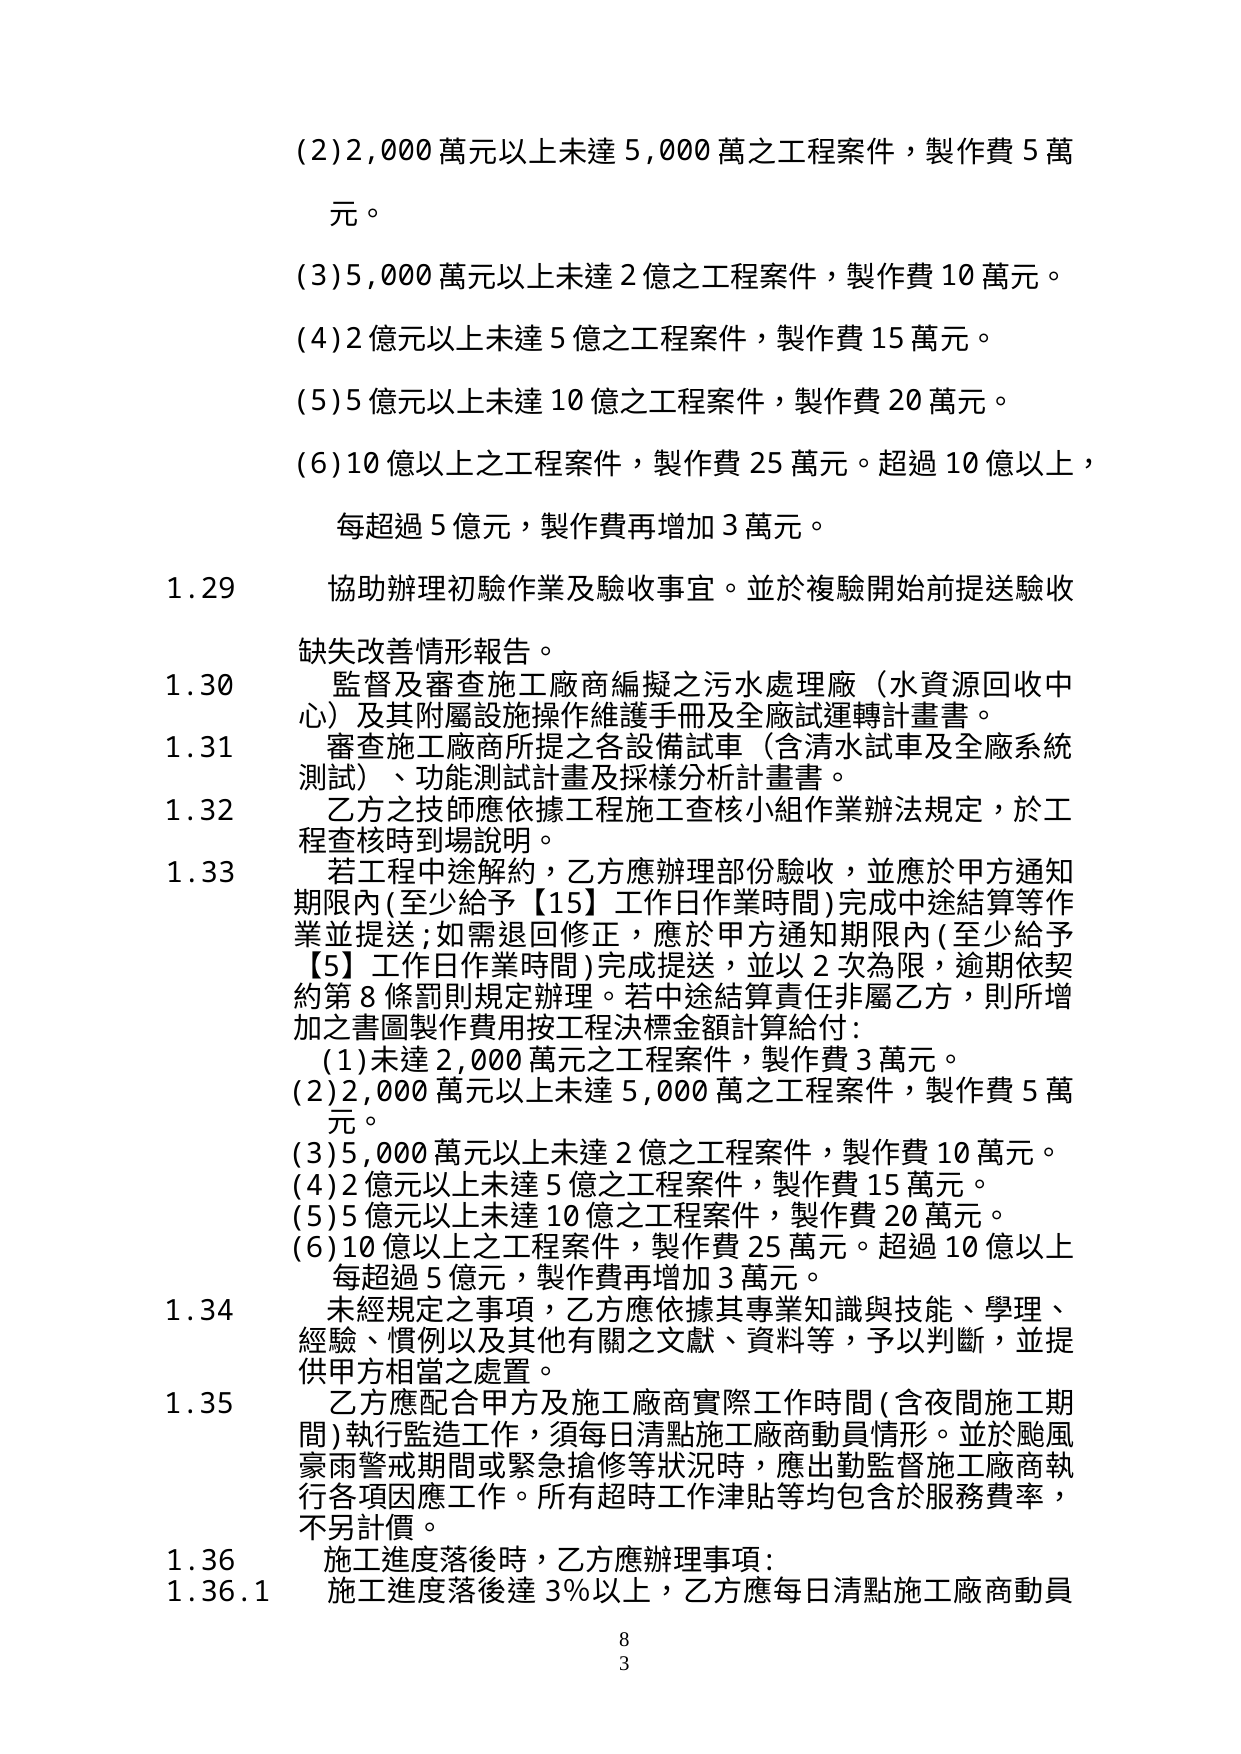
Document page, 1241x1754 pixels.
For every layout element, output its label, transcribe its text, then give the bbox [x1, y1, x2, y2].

text 1.36 施工進度落後時，乙方應辦理事項: [165, 1545, 1075, 1576]
text 1.31 審查施工廠商所提之各設備試車（含清水試車及全廠系統測試）、功能測試計畫及採樣分析計畫書。 [164, 733, 1075, 795]
text 1.30 監督及審查施工廠商編擬之污水處理廠（水資源回收中心）及其附屬設施操作維護手冊及全廠試運轉計畫書。 [164, 670, 1075, 733]
text (6)10億以上之工程案件，製作費25萬元。超過10億以上，每超過5億元，製作費再增加3萬元。 [288, 1233, 1075, 1295]
text (1)未達2,000萬元之工程案件，製作費3萬元。 [143, 1045, 1075, 1076]
text 1.29 協助辦理初驗作業及驗收事宜。並於複驗開始前提送驗收缺失改善情形報告。 [165, 545, 1075, 670]
text (5)5億元以上未達10億之工程案件，製作費20萬元。 [292, 358, 1075, 420]
text 1.36.1 施工進度落後達3％以上，乙方應每日清點施工廠商動員 [165, 1576, 1075, 1608]
text (5)5億元以上未達10億之工程案件，製作費20萬元。 [288, 1201, 1075, 1233]
text 1.33 若工程中途解約，乙方應辦理部份驗收，並應於甲方通知期限內(至少給予【15】工作日作業時間)完成中途結算等作業並提送;如需退回修正，應於甲方通知期限內(至少給予【5】工作日作業時間)完成提送，並以2次為限，逾期依契約第8條罰則規定辦理。若中途結算責任非屬乙方，則所增加之書圖製作費用按工程決標金額計算給付: [165, 858, 1075, 1045]
text 1.35 乙方應配合甲方及施工廠商實際工作時間(含夜間施工期間)執行監造工作，須每日清點施工廠商動員情形。並於颱風豪雨警戒期間或緊急搶修等狀況時，應出勤監督施工廠商執行各項因應工作。所有超時工作津貼等均包含於服務費率，不另計價。 [164, 1389, 1075, 1545]
text 1.34 未經規定之事項，乙方應依據其專業知識與技能、學理、經驗、慣例以及其他有關之文獻、資料等，予以判斷，並提供甲方相當之處置。 [164, 1295, 1075, 1389]
text (6)10億以上之工程案件，製作費25萬元。超過10億以上，每超過5億元，製作費再增加3萬元。 [292, 420, 1075, 545]
text (4)2億元以上未達5億之工程案件，製作費15萬元。 [288, 1170, 1075, 1201]
text (2)2,000萬元以上未達5,000萬之工程案件，製作費5萬元。 [292, 108, 1075, 233]
text (4)2億元以上未達5億之工程案件，製作費15萬元。 [292, 295, 1075, 358]
text 1.32 乙方之技師應依據工程施工查核小組作業辦法規定，於工程查核時到場說明。 [164, 795, 1075, 858]
text (3)5,000萬元以上未達2億之工程案件，製作費10萬元。 [292, 233, 1075, 295]
text (3)5,000萬元以上未達2億之工程案件，製作費10萬元。 [288, 1139, 1075, 1170]
text (2)2,000萬元以上未達5,000萬之工程案件，製作費5萬元。 [288, 1076, 1075, 1139]
